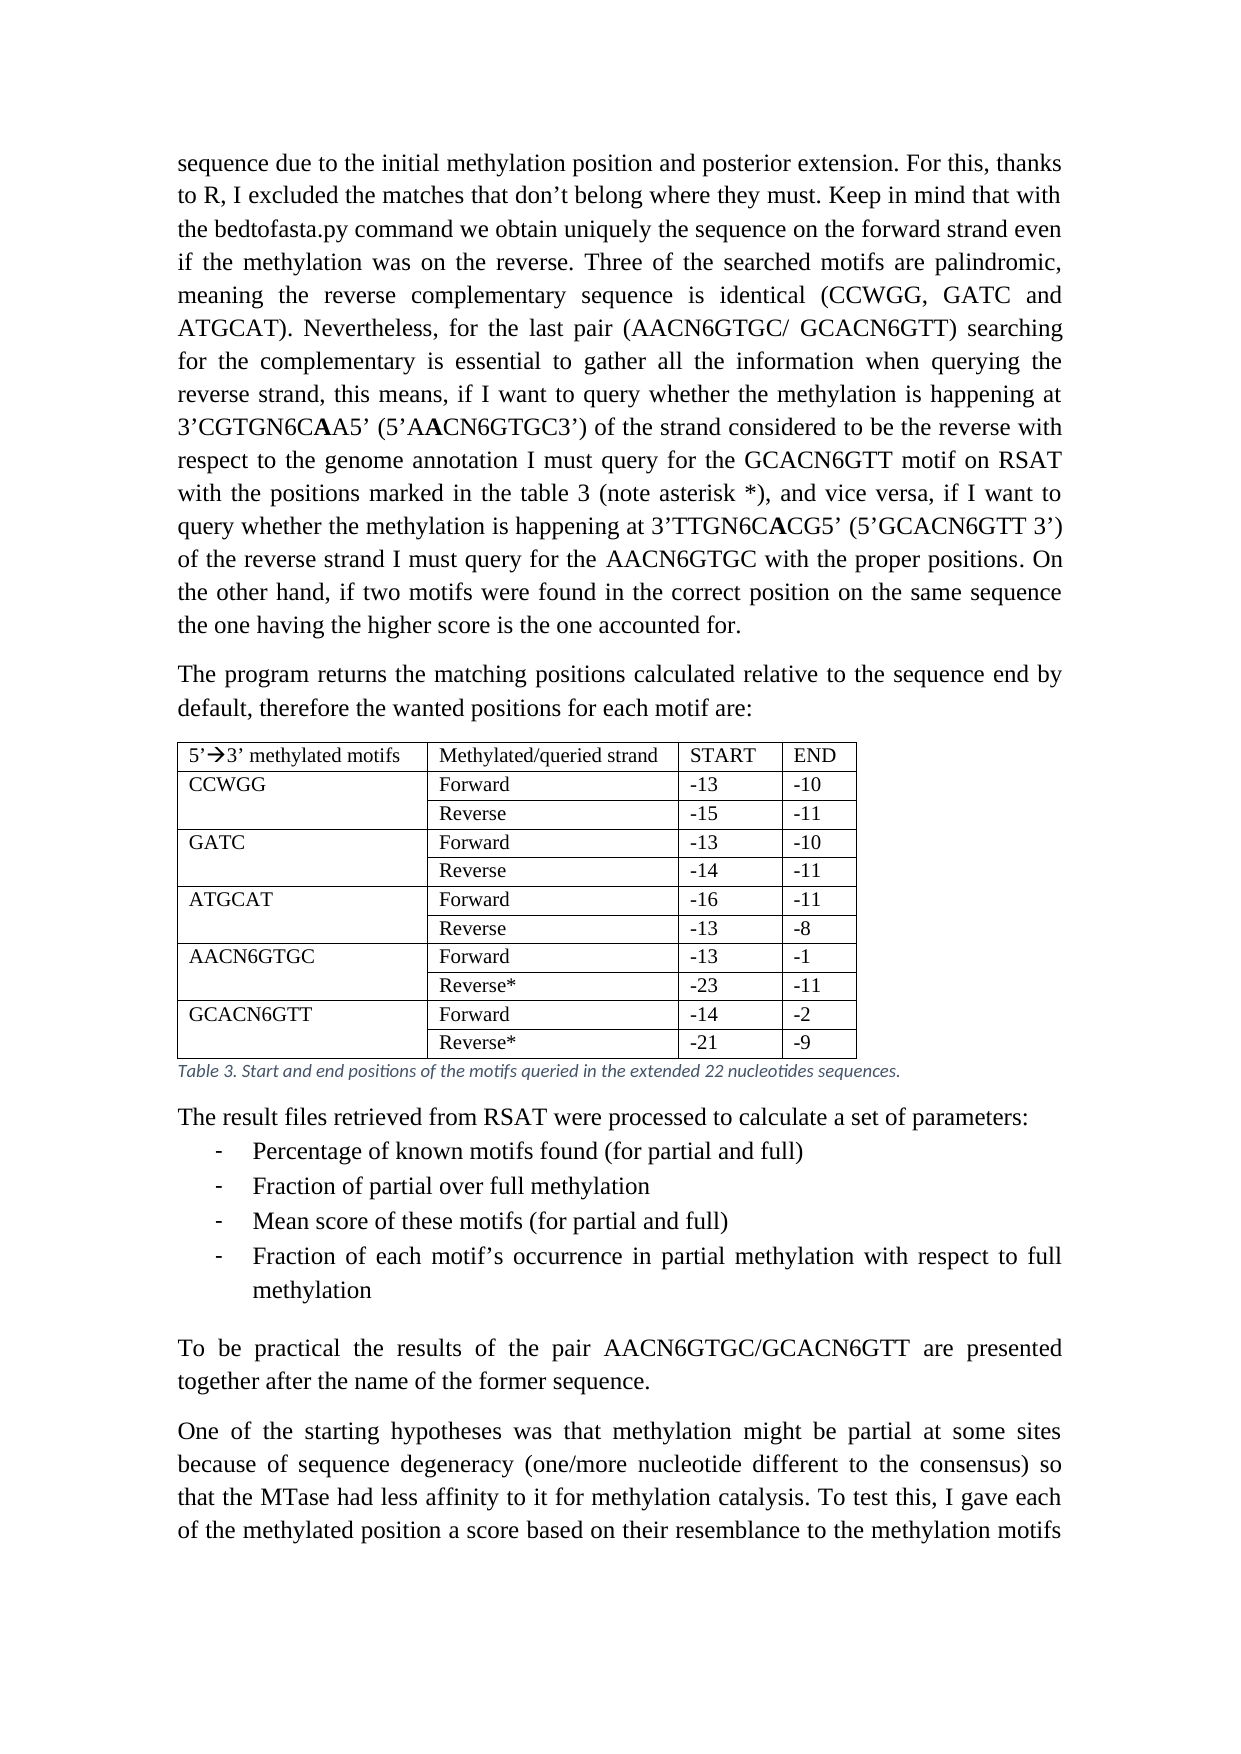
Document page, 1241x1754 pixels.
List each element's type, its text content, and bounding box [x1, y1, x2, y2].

table_header Methylated/queried strand [428, 743, 678, 771]
table_cell -2 [783, 1001, 856, 1029]
table_cell Reverse* [428, 973, 678, 1000]
table_cell -15 [679, 801, 782, 828]
table_cell -14 [679, 1001, 782, 1029]
table_cell -10 [783, 830, 856, 857]
table_header 5’3’ methylated motifs [178, 743, 427, 771]
text sequence due to the initial methylation position and posterior extension. For this, thanks to R, I excluded the matches that don’t belong where they must. Keep in mind that with the bedtofasta.py command we obtain uniquely the sequence on the forward strand even if the methylation was on the reverse. Three of the searched motifs are palindromic, meaning the reverse complementary sequence is identical (CCWGG, GATC and ATGCAT). Nevertheless, for the last pair (AACN6GTGC/ GCACN6GTT) searching for the complementary is essential to gather all the information when querying the reverse strand, this means, if I want to query whether the methylation is happening at 3’CGTGN6CAA5’ (5’AACN6GTGC3’) of the strand considered to be the reverse with respect to the genome annotation I must query for the GCACN6GTT motif on RSAT with the positions marked in the table 3 (note asterisk *), and vice versa, if I want to query whether the methylation is happening at 3’TTGN6CACG5’ (5’GCACN6GTT 3’) of the reverse strand I must query for the AACN6GTGC with the proper positions. On the other hand, if two motifs were found in the correct position on the same sequence the one having the higher score is the one accounted for. [177, 148, 1063, 639]
text Table 3. Start and end positions of the motifs queried in the extended 22 nucleotides sequences. [177, 1059, 1063, 1082]
list Fraction of each motif’s occurrence in partial methylation with respect to full methylation [215, 1241, 1063, 1304]
table_cell Reverse* [428, 1030, 678, 1058]
table_cell AACN6GTGC [178, 944, 427, 1000]
text To be practical the results of the pair AACN6GTGC/GCACN6GTT are presented together after the name of the former sequence. [177, 1333, 1063, 1395]
table_cell -1 [783, 944, 856, 972]
table_cell -13 [679, 944, 782, 972]
table_cell -13 [679, 916, 782, 943]
text The result files retrieved from RSAT were processed to calculate a set of parameters: [177, 1102, 1063, 1131]
list Percentage of known motifs found (for partial and full) [215, 1136, 1063, 1166]
table_cell Forward [428, 772, 678, 800]
table_cell -21 [679, 1030, 782, 1058]
table_cell -13 [679, 772, 782, 800]
table_cell Forward [428, 944, 678, 972]
table_cell -11 [783, 801, 856, 828]
table_cell GATC [178, 830, 427, 886]
table_cell -8 [783, 916, 856, 943]
table_cell Forward [428, 887, 678, 914]
list Mean score of these motifs (for partial and full) [215, 1206, 1063, 1236]
table_header END [783, 743, 856, 771]
table_cell -11 [783, 858, 856, 886]
text One of the starting hypotheses was that methylation might be partial at some sites because of sequence degeneracy (one/more nucleotide different to the consensus) so that the MTase had less affinity to it for methylation catalysis. To test this, I gave each of the methylated position a score based on their resemblance to the methylation motifs [177, 1416, 1063, 1544]
table_cell CCWGG [178, 772, 427, 828]
table_cell -10 [783, 772, 856, 800]
table_cell Forward [428, 1001, 678, 1029]
table_cell Reverse [428, 916, 678, 943]
table_cell -9 [783, 1030, 856, 1058]
table_cell -16 [679, 887, 782, 914]
list Fraction of partial over full methylation [215, 1171, 1063, 1201]
table_cell -11 [783, 973, 856, 1000]
table_cell -13 [679, 830, 782, 857]
table_cell -11 [783, 887, 856, 914]
text The program returns the matching positions calculated relative to the sequence end by default, therefore the wanted positions for each motif are: [177, 659, 1063, 721]
table_cell -23 [679, 973, 782, 1000]
table_cell ATGCAT [178, 887, 427, 943]
table_cell Reverse [428, 801, 678, 828]
table_cell Reverse [428, 858, 678, 886]
table_header START [679, 743, 782, 771]
table_cell GCACN6GTT [178, 1001, 427, 1058]
table_cell Forward [428, 830, 678, 857]
table_cell -14 [679, 858, 782, 886]
